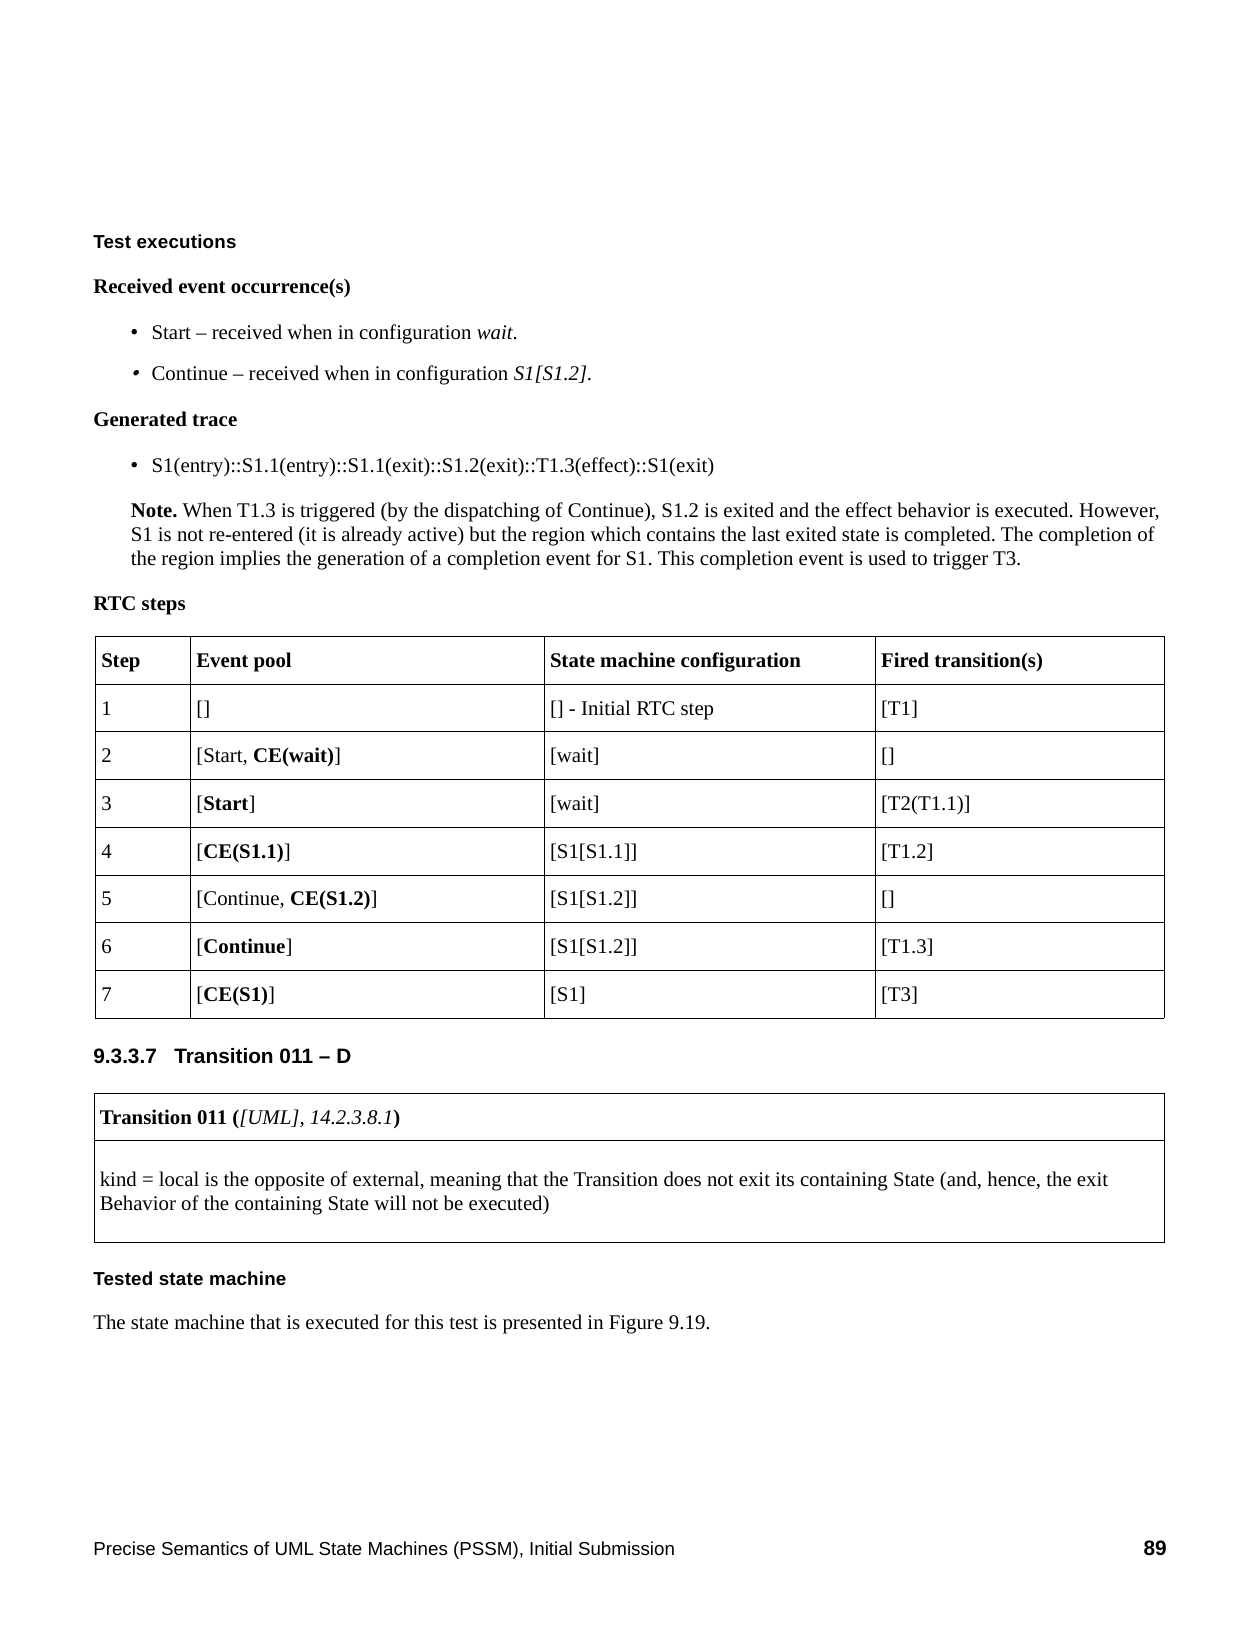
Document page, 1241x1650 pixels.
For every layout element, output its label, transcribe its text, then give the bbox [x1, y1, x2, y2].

table_cell [] [191, 685, 544, 731]
table_cell [CE(S1.1)] [191, 828, 544, 874]
subtitle Transition 011 – D [93, 1043, 1164, 1068]
table_cell [T1.2] [876, 828, 1164, 874]
table_header Event pool [191, 637, 544, 684]
table_header Transition 011 ([UML], 14.2.3.8.1) [95, 1094, 1164, 1140]
list Continue – received when in configuration S1[S1.2]. [131, 360, 1164, 385]
table_header Step [96, 637, 190, 684]
text The state machine that is executed for this test is presented in Figure 9.19. [93, 1310, 1164, 1334]
table_cell [T1] [876, 685, 1164, 731]
table_cell [] [876, 732, 1164, 779]
table_cell [T2(T1.1)] [876, 780, 1164, 827]
table_cell [wait] [545, 780, 875, 827]
table_cell [S1[S1.1]] [545, 828, 875, 874]
table_cell [wait] [545, 732, 875, 779]
table_cell [S1[S1.2]] [545, 876, 875, 922]
table_cell 6 [96, 923, 190, 970]
table_cell [Continue] [191, 923, 544, 970]
subtitle Test executions [93, 231, 1164, 253]
table_cell [Continue, CE(S1.2)] [191, 876, 544, 922]
table_cell [S1[S1.2]] [545, 923, 875, 970]
text RTC steps [93, 591, 1164, 615]
text Generated trace [93, 406, 1164, 431]
table_cell [Start, CE(wait)] [191, 732, 544, 779]
table_cell 1 [96, 685, 190, 731]
table_cell 7 [96, 971, 190, 1018]
table_cell 2 [96, 732, 190, 779]
table_cell [] - Initial RTC step [545, 685, 875, 731]
table_cell 4 [96, 828, 190, 874]
subtitle Tested state machine [93, 1267, 1164, 1289]
table_cell [CE(S1)] [191, 971, 544, 1018]
table_cell [S1] [545, 971, 875, 1018]
table_cell 3 [96, 780, 190, 827]
list S1(entry)::S1.1(entry)::S1.1(exit)::S1.2(exit)::T1.3(effect)::S1(exit) [131, 452, 1164, 477]
text Note. When T1.3 is triggered (by the dispatching of Continue), S1.2 is exited and the effect behavior is executed. However, S1 is not re-entered (it is already active) but the region which contains the last exited state is completed. The completion of the region implies the generation of a completion event for S1. This completion event is used to trigger T3. [131, 498, 1164, 570]
table_header Fired transition(s) [876, 637, 1164, 684]
table_cell kind = local is the opposite of external, meaning that the Transition does not exit its containing State (and, hence, the exit Behavior of the containing State will not be executed) [95, 1141, 1164, 1242]
table_header State machine configuration [545, 637, 875, 684]
table_cell [T1.3] [876, 923, 1164, 970]
list Start – received when in configuration wait. [131, 319, 1164, 344]
table_cell [] [876, 876, 1164, 922]
table_cell 5 [96, 876, 190, 922]
table_cell [T3] [876, 971, 1164, 1018]
text Received event occurrence(s) [93, 274, 1164, 298]
table_cell [Start] [191, 780, 544, 827]
